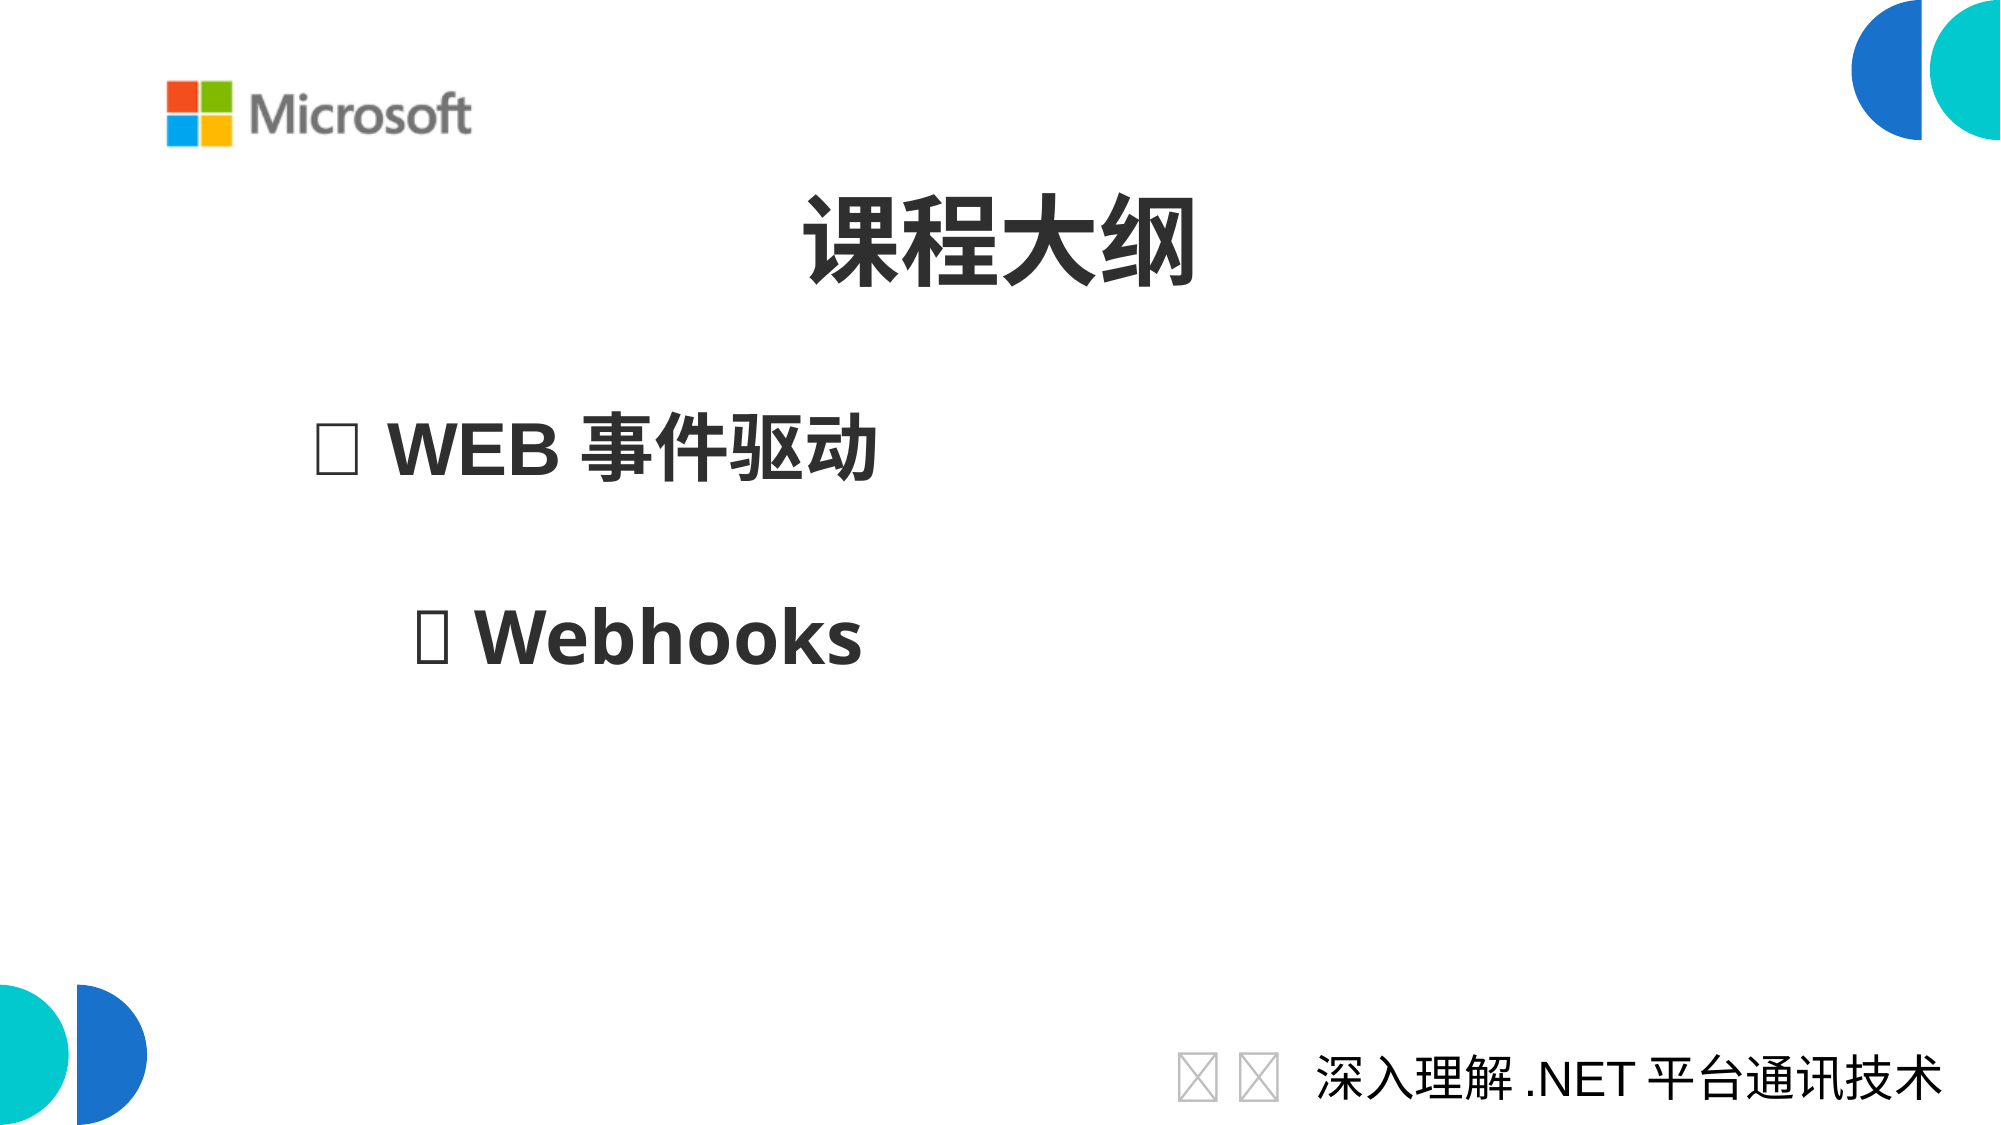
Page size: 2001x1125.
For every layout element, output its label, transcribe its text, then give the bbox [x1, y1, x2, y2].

subtitle 🚀 🚀 深入理解.NET平台通讯技术 [1173, 1046, 1952, 1107]
text_box 🚀 Webhooks [395, 537, 1725, 721]
picture [85, 41, 552, 189]
title 课程大纲 [138, 145, 1862, 332]
text_box ✅ WEB事件驱动 [295, 348, 1802, 532]
